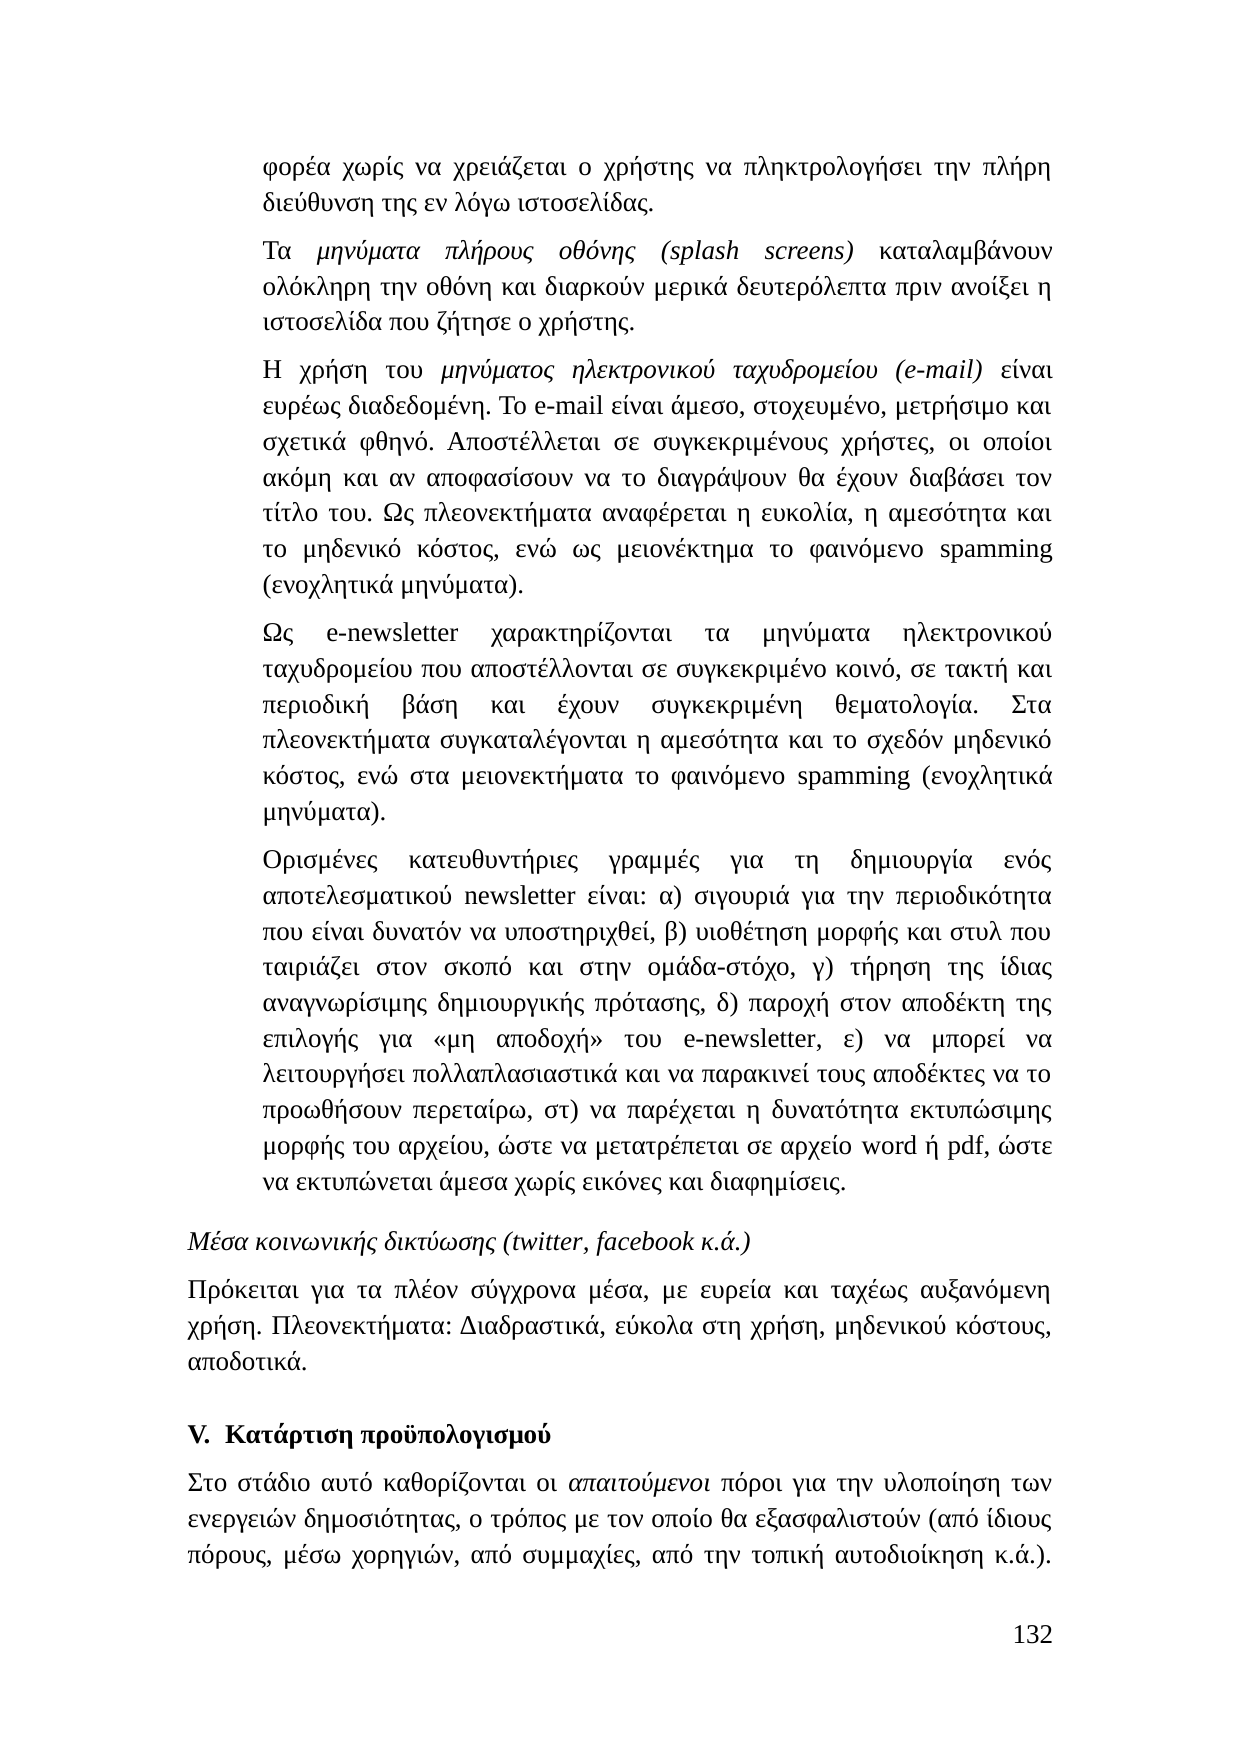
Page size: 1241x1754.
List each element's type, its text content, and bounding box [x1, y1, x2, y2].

text Ορισμένες κατευθυντήριες γραμμές για τη δημιουργία ενός αποτελεσματικού newsletter είναι: α) σιγουριά για την περιοδικότητα που είναι δυνατόν να υποστηριχθεί, β) υιοθέτηση μορφής και στυλ που ταιριάζει στον σκοπό και στην ομάδα-στόχο, γ) τήρηση της ίδιας αναγνωρίσιμης δημιουργικής πρότασης, δ) παροχή στον αποδέκτη της επιλογής για «μη αποδοχή» του e-newsletter, ε) να μπορεί να λειτουργήσει πολλαπλασιαστικά και να παρακινεί τους αποδέκτες να το προωθήσουν περεταίρω, στ) να παρέχεται η δυνατότητα εκτυπώσιμης μορφής του αρχείου, ώστε να μετατρέπεται σε αρχείο word ή pdf, ώστε να εκτυπώνεται άμεσα χωρίς εικόνες και διαφημίσεις. [262, 843, 1053, 1196]
list Κατάρτιση προϋπολογισμού [187, 1418, 1053, 1449]
text Πρόκειται για τα πλέον σύγχρονα μέσα, με ευρεία και ταχέως αυξανόμενη χρήση. Πλεονεκτήματα: Διαδραστικά, εύκολα στη χρήση, μηδενικού κόστους, αποδοτικά. [187, 1274, 1053, 1376]
text Μέσα κοινωνικής δικτύωσης (twitter, facebook κ.ά.) [187, 1225, 1053, 1257]
text Η χρήση του μηνύματος ηλεκτρονικού ταχυδρομείου (e-mail) είναι ευρέως διαδεδομένη. Το e-mail είναι άμεσο, στοχευμένο, μετρήσιμο και σχετικά φθηνό. Αποστέλλεται σε συγκεκριμένους χρήστες, οι οποίοι ακόμη και αν αποφασίσουν να το διαγράψουν θα έχουν διαβάσει τον τίτλο του. Ως πλεονεκτήματα αναφέρεται η ευκολία, η αμεσότητα και το μηδενικό κόστος, ενώ ως μειονέκτημα το φαινόμενο spamming (ενοχλητικά μηνύματα). [262, 354, 1053, 599]
text Τα μηνύματα πλήρους οθόνης (splash screens) καταλαμβάνουν ολόκληρη την οθόνη και διαρκούν μερικά δευτερόλεπτα πριν ανοίξει η ιστοσελίδα που ζήτησε ο χρήστης. [262, 234, 1053, 337]
text Στο στάδιο αυτό καθορίζονται οι απαιτούμενοι πόροι για την υλοποίηση των ενεργειών δημοσιότητας, ο τρόπος με τον οποίο θα εξασφαλιστούν (από ίδιους πόρους, μέσω χορηγιών, από συμμαχίες, από την τοπική αυτοδιοίκηση κ.ά.). [187, 1467, 1053, 1569]
text φορέα χωρίς να χρειάζεται ο χρήστης να πληκτρολογήσει την πλήρη διεύθυνση της εν λόγω ιστοσελίδας. [262, 150, 1053, 217]
text Ως e-newsletter χαρακτηρίζονται τα μηνύματα ηλεκτρονικού ταχυδρομείου που αποστέλλονται σε συγκεκριμένο κοινό, σε τακτή και περιοδική βάση και έχουν συγκεκριμένη θεματολογία. Στα πλεονεκτήματα συγκαταλέγονται η αμεσότητα και το σχεδόν μηδενικό κόστος, ενώ στα μειονεκτήματα το φαινόμενο spamming (ενοχλητικά μηνύματα). [262, 616, 1053, 826]
